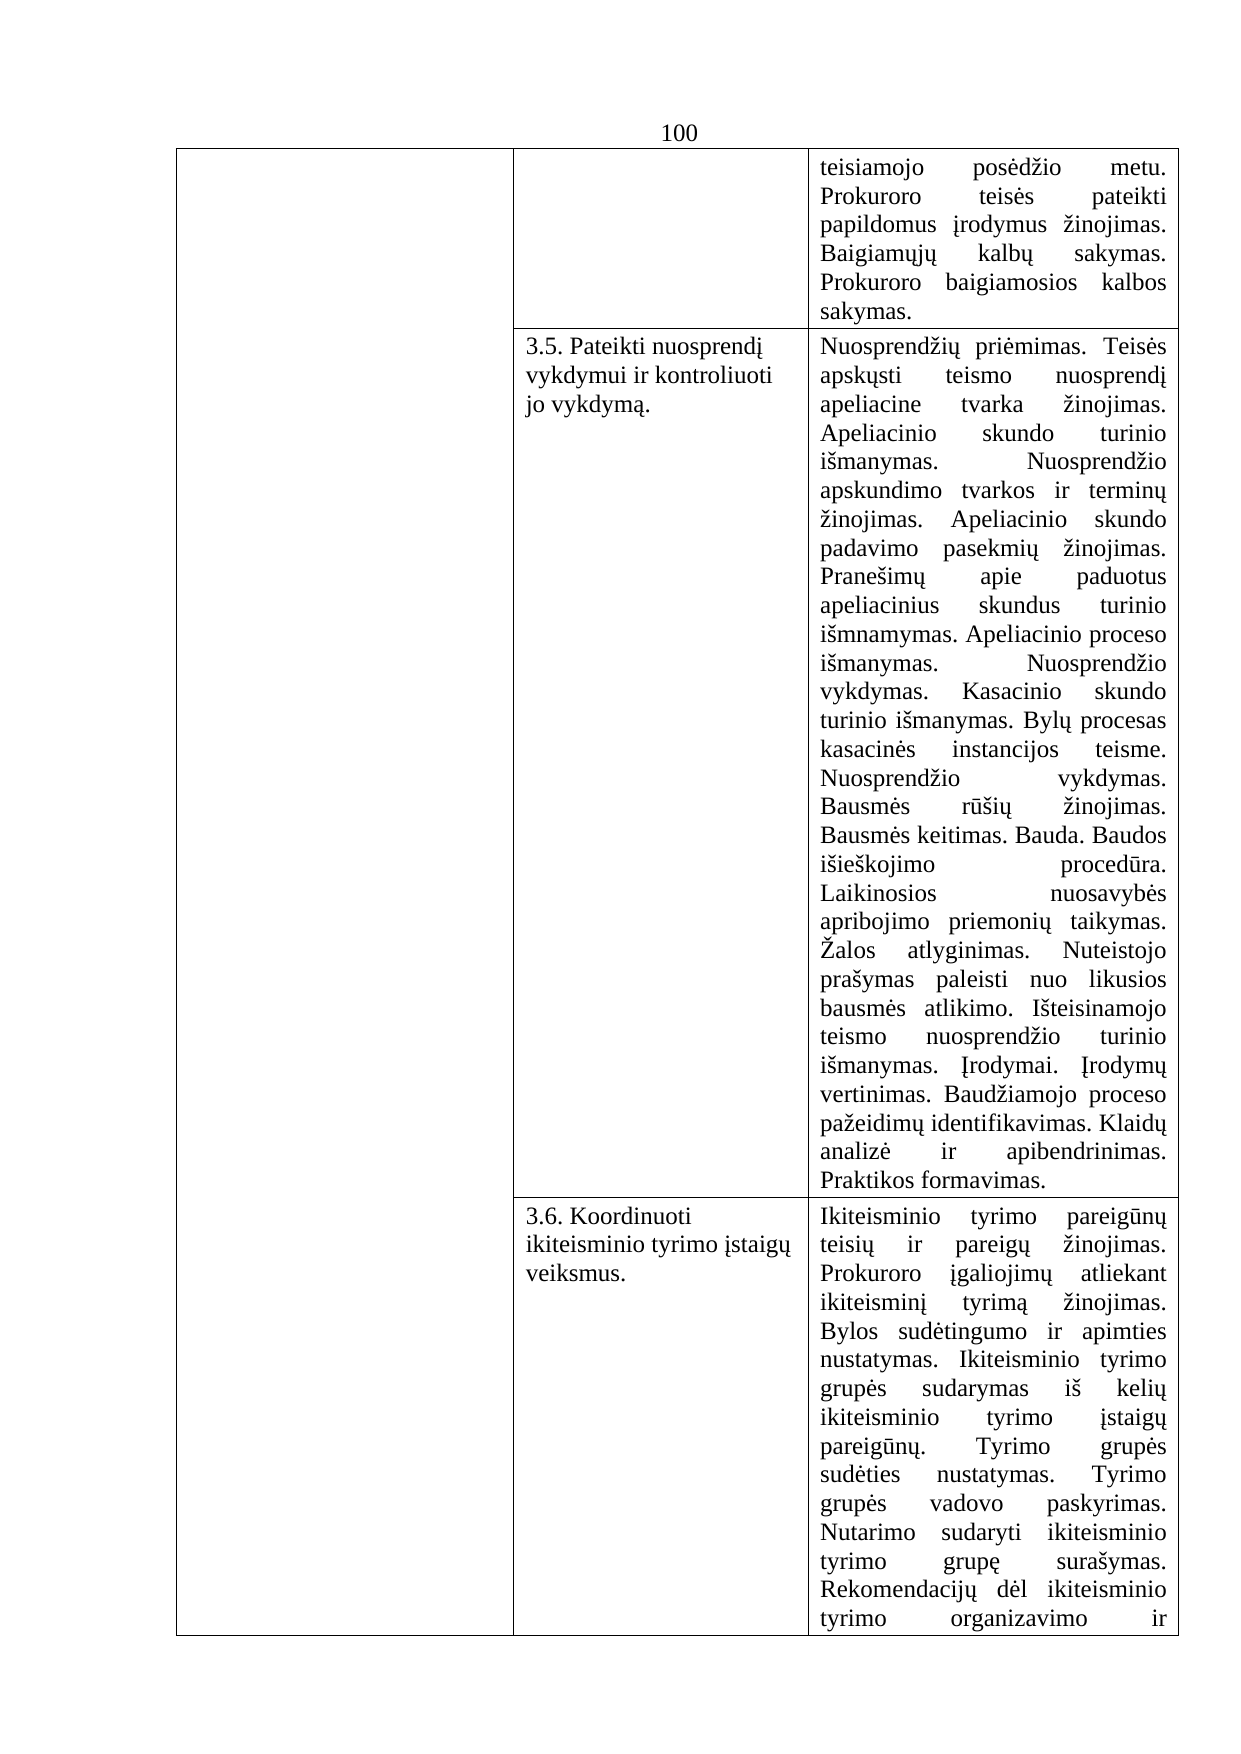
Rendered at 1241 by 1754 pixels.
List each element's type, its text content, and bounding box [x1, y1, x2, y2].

table_cell teisiamojo posėdžio metu. Prokuroro teisės pateikti papildomus įrodymus žinojimas. Baigiamųjų kalbų sakymas. Prokuroro baigiamosios kalbos sakymas. [809, 149, 1178, 327]
table_cell 3.6. Koordinuoti ikiteisminio tyrimo įstaigų veiksmus. [514, 1198, 808, 1635]
table_cell [514, 149, 808, 327]
table_cell Ikiteisminio tyrimo pareigūnų teisių ir pareigų žinojimas. Prokuroro įgaliojimų atliekant ikiteisminį tyrimą žinojimas. Bylos sudėtingumo ir apimties nustatymas. Ikiteisminio tyrimo grupės sudarymas iš kelių ikiteisminio tyrimo įstaigų pareigūnų. Tyrimo grupės sudėties nustatymas. Tyrimo grupės vadovo paskyrimas. Nutarimo sudaryti ikiteisminio tyrimo grupę surašymas. Rekomendacijų dėl ikiteisminio tyrimo organizavimo ir [809, 1198, 1178, 1635]
table_cell [177, 149, 513, 1635]
table_cell 3.5. Pateikti nuosprendį vykdymui ir kontroliuoti jo vykdymą. [514, 329, 808, 1197]
table_cell Nuosprendžių priėmimas. Teisės apskųsti teismo nuosprendį apeliacine tvarka žinojimas. Apeliacinio skundo turinio išmanymas. Nuosprendžio apskundimo tvarkos ir terminų žinojimas. Apeliacinio skundo padavimo pasekmių žinojimas. Pranešimų apie paduotus apeliacinius skundus turinio išmnamymas. Apeliacinio proceso išmanymas. Nuosprendžio vykdymas. Kasacinio skundo turinio išmanymas. Bylų procesas kasacinės instancijos teisme. Nuosprendžio vykdymas. Bausmės rūšių žinojimas. Bausmės keitimas. Bauda. Baudos išieškojimo procedūra. Laikinosios nuosavybės apribojimo priemonių taikymas. Žalos atlyginimas. Nuteistojo prašymas paleisti nuo likusios bausmės atlikimo. Išteisinamojo teismo nuosprendžio turinio išmanymas. Įrodymai. Įrodymų vertinimas. Baudžiamojo proceso pažeidimų identifikavimas. Klaidų analizė ir apibendrinimas. Praktikos formavimas. [809, 329, 1178, 1197]
